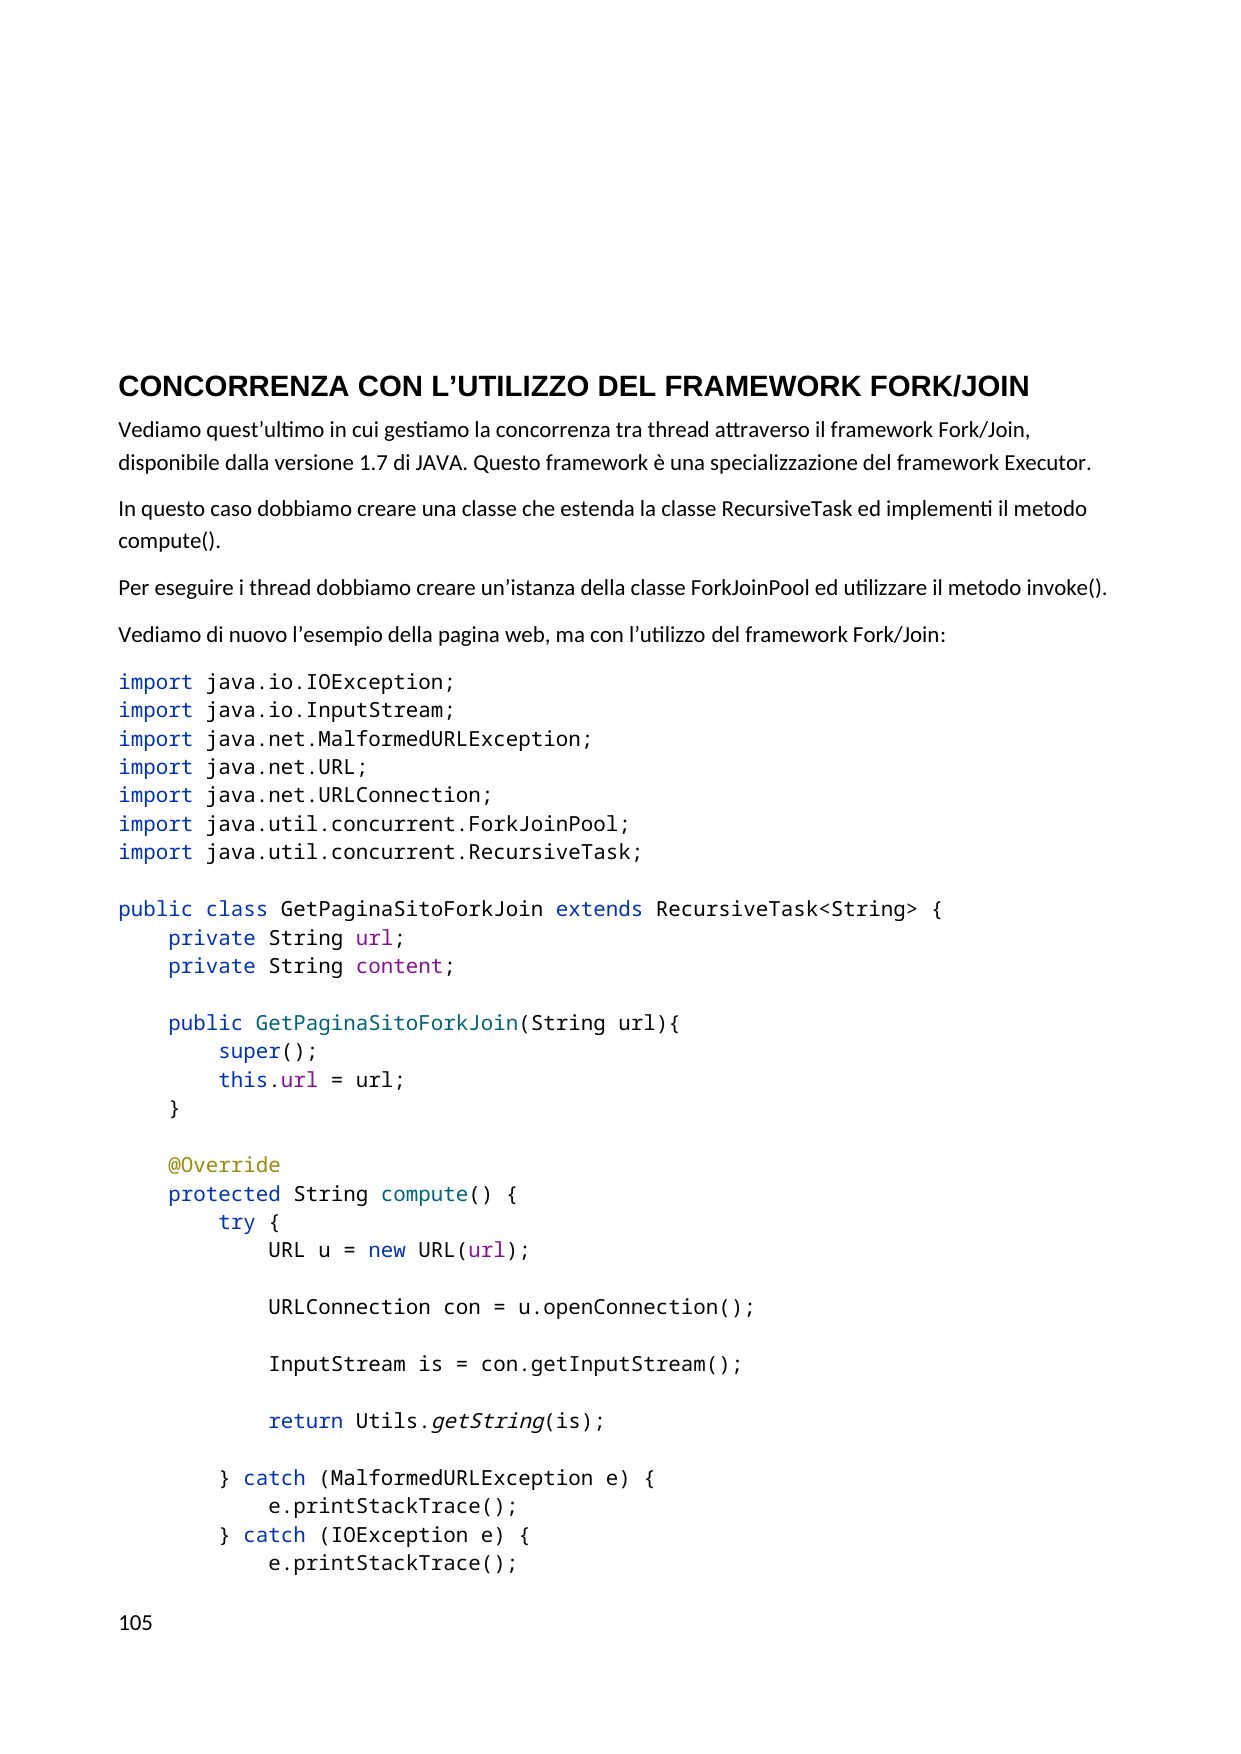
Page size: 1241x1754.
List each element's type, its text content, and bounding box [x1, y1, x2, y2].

text Vediamo quest’ultimo in cui gestiamo la concorrenza tra thread attraverso il framework Fork/Join, disponibile dalla versione 1.7 di JAVA. Questo framework è una specializzazione del framework Executor. [118, 415, 1122, 476]
text import java.io.IOException; import java.io.InputStream; import java.net.MalformedURLException; import java.net.URL; import java.net.URLConnection; import java.util.concurrent.ForkJoinPool; import java.util.concurrent.RecursiveTask; public class GetPaginaSitoForkJoin extends RecursiveTask<String> { private String url; private String content; public GetPaginaSitoForkJoin(String url){ super(); this.url = url; } @Override protected String compute() { try { URL u = new URL(url); URLConnection con = u.openConnection(); InputStream is = con.getInputStream(); return Utils.getString(is); } catch (MalformedURLException e) { e.printStackTrace(); } catch (IOException e) { e.printStackTrace(); [118, 667, 1122, 1577]
text Vediamo di nuovo l’esempio della pagina web, ma con l’utilizzo del framework Fork/Join: [118, 620, 1122, 648]
subtitle CONCORRENZA CON L’UTILIZZO DEL FRAMEWORK FORK/JOIN [118, 369, 1122, 403]
text In questo caso dobbiamo creare una classe che estenda la classe RecursiveTask ed implementi il metodo compute(). [118, 494, 1122, 554]
text Per eseguire i thread dobbiamo creare un’istanza della classe ForkJoinPool ed utilizzare il metodo invoke(). [118, 573, 1122, 601]
